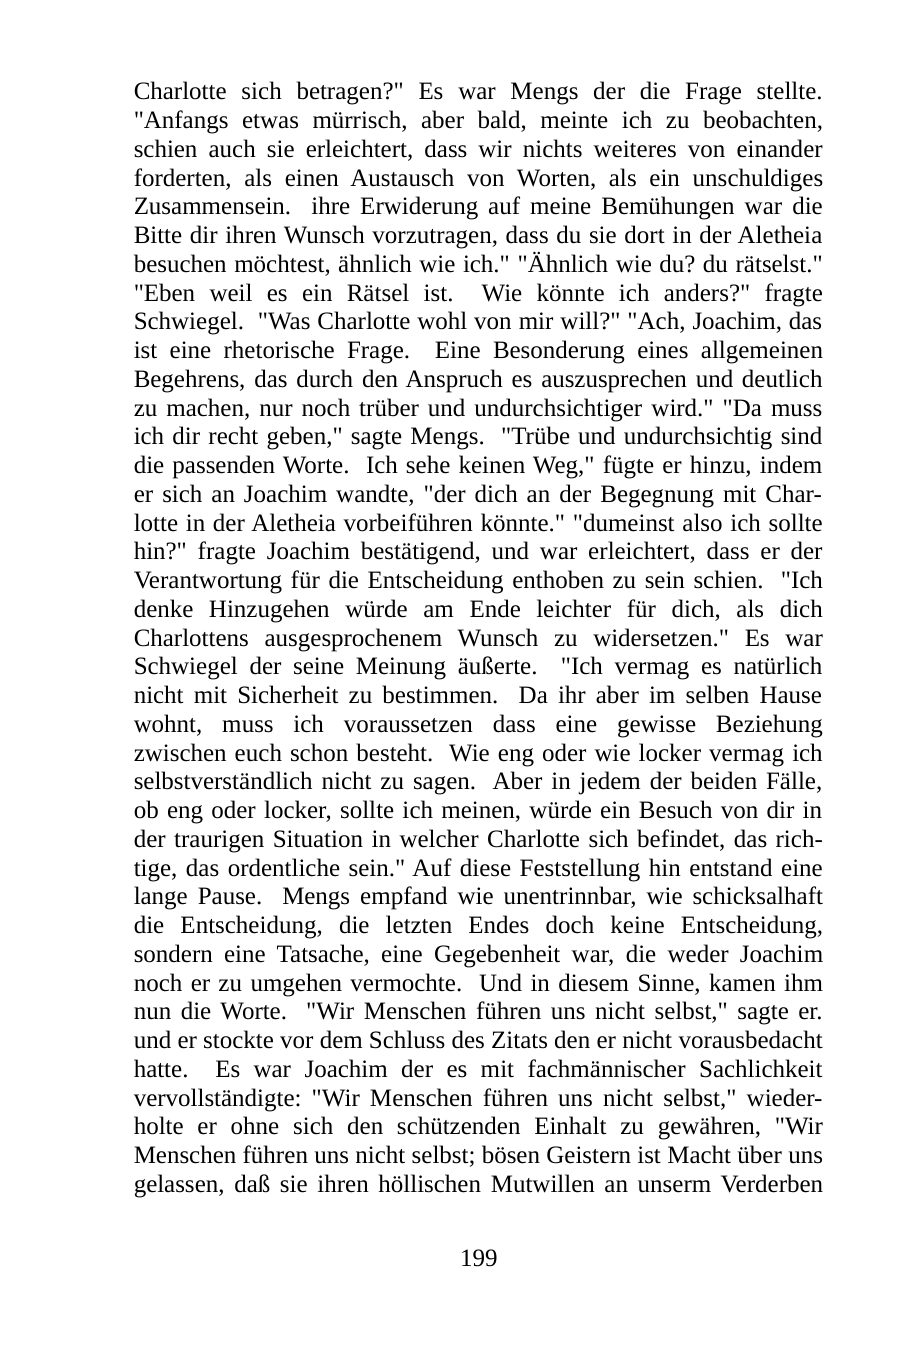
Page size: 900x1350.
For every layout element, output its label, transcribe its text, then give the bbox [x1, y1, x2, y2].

text Charlotte sich betragen?" Es war Mengs der die Frage stellte. "Anfangs etwas mürrisch, aber bald, meinte ich zu beobachten, schien auch sie erleichtert, dass wir nichts weiteres von einander forderten, als einen Austausch von Worten, als ein unschuldiges Zusammensein. ihre Erwiderung auf meine Bemühungen war die Bitte dir ihren Wunsch vorzutragen, dass du sie dort in der Aletheia besuchen möchtest, ähnlich wie ich." "Ähnlich wie du? du rätselst." "Eben weil es ein Rätsel ist. Wie könnte ich anders?" fragte Schwiegel. "Was Charlotte wohl von mir will?" "Ach, Joachim, das ist eine rhetorische Frage. Eine Besonderung eines allgemeinen Begehrens, das durch den Anspruch es auszusprechen und deutlich zu machen, nur noch trüber und undurchsichtiger wird." "Da muss ich dir recht geben," sagte Mengs. "Trübe und undurchsichtig sind die passenden Worte. Ich sehe keinen Weg," fügte er hinzu, indem er sich an Joachim wandte, "der dich an der Begegnung mit Char-lotte in der Aletheia vorbeiführen könnte." "dumeinst also ich sollte hin?" fragte Joachim bestätigend, und war erleichtert, dass er der Verantwortung für die Entscheidung enthoben zu sein schien. "Ich denke Hinzugehen würde am Ende leichter für dich, als dich Charlottens ausgesprochenem Wunsch zu widersetzen." Es war Schwiegel der seine Meinung äußerte. "Ich vermag es natürlich nicht mit Sicherheit zu bestimmen. Da ihr aber im selben Hause wohnt, muss ich voraussetzen dass eine gewisse Beziehung zwischen euch schon besteht. Wie eng oder wie locker vermag ich selbstverständlich nicht zu sagen. Aber in jedem der beiden Fälle, ob eng oder locker, sollte ich meinen, würde ein Besuch von dir in der traurigen Situation in welcher Charlotte sich befindet, das rich-tige, das ordentliche sein." Auf diese Feststellung hin entstand eine lange Pause. Mengs empfand wie unentrinnbar, wie schicksalhaft die Entscheidung, die letzten Endes doch keine Entscheidung, sondern eine Tatsache, eine Gegebenheit war, die weder Joachim noch er zu umgehen vermochte. Und in diesem Sinne, kamen ihm nun die Worte. "Wir Menschen führen uns nicht selbst," sagte er. und er stockte vor dem Schluss des Zitats den er nicht vorausbedacht hatte. Es war Joachim der es mit fachmännischer Sachlichkeit vervollständigte: "Wir Menschen führen uns nicht selbst," wieder-holte er ohne sich den schützenden Einhalt zu gewähren, "Wir Menschen führen uns nicht selbst; bösen Geistern ist Macht über uns gelassen, daß sie ihren höllischen Mutwillen an unserm Verderben [133, 76, 823, 1198]
